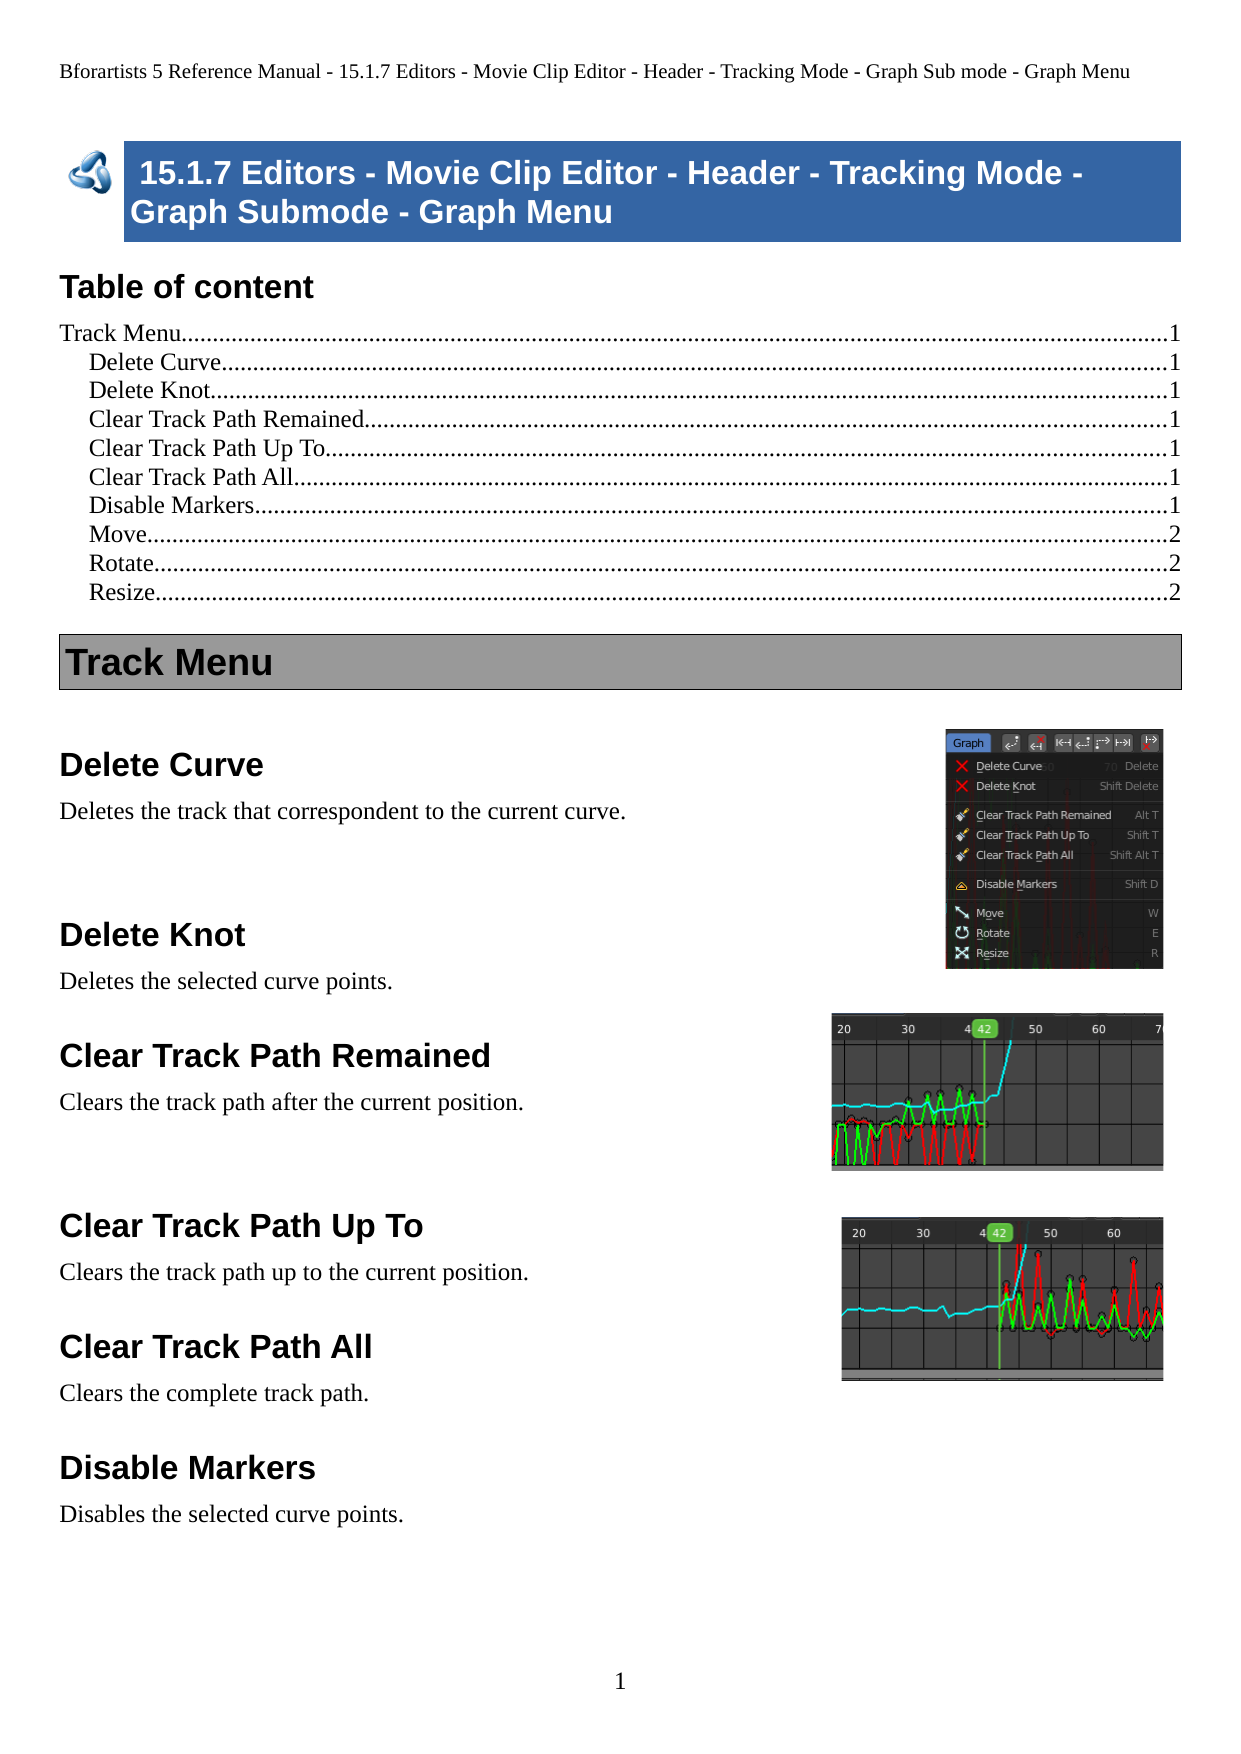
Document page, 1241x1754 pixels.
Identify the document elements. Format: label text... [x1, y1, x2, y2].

text Clears the track path up to the current position. [59, 1257, 841, 1286]
text Clears the complete track path. [59, 1378, 1181, 1407]
text Disables the selected curve points. [59, 1499, 1181, 1528]
subtitle Delete Curve [59, 745, 945, 783]
text Disable Markers 1 [88, 490, 1181, 519]
subtitle Disable Markers [59, 1448, 1181, 1487]
picture [65, 147, 114, 197]
picture [841, 1217, 1164, 1381]
subtitle Clear Track Path Remained [59, 1036, 831, 1074]
subtitle [1164, 915, 1181, 953]
text Deletes the track that correspondent to the current curve. [59, 796, 945, 825]
text Track Menu 1 [59, 318, 1181, 347]
table_header Track Menu [60, 635, 1181, 689]
text Clear Track Path Remained 1 [88, 404, 1181, 433]
table_header [59, 141, 124, 242]
text Clear Track Path All 1 [88, 462, 1181, 490]
subtitle [1164, 1327, 1181, 1366]
text Delete Curve 1 [88, 347, 1181, 375]
text Delete Knot 1 [88, 375, 1181, 404]
picture [831, 1013, 1164, 1171]
subtitle Table of content [59, 267, 1181, 305]
text Resize 2 [88, 577, 1181, 605]
text Clears the track path after the current position. [59, 1087, 831, 1116]
subtitle Delete Knot [59, 915, 945, 953]
text Rotate 2 [88, 548, 1181, 577]
text Clear Track Path Up To 1 [88, 433, 1181, 462]
subtitle Clear Track Path Up To [59, 1206, 1181, 1245]
text Move 2 [88, 519, 1181, 548]
subtitle [1164, 745, 1181, 783]
subtitle [1164, 1036, 1181, 1074]
table_header 15.1.7 Editors - Movie Clip Editor - Header - Tracking Mode - Graph Submode - Graph Menu [124, 141, 1181, 242]
picture [945, 729, 1164, 969]
text Deletes the selected curve points. [59, 966, 1181, 995]
subtitle Clear Track Path All [59, 1327, 841, 1366]
